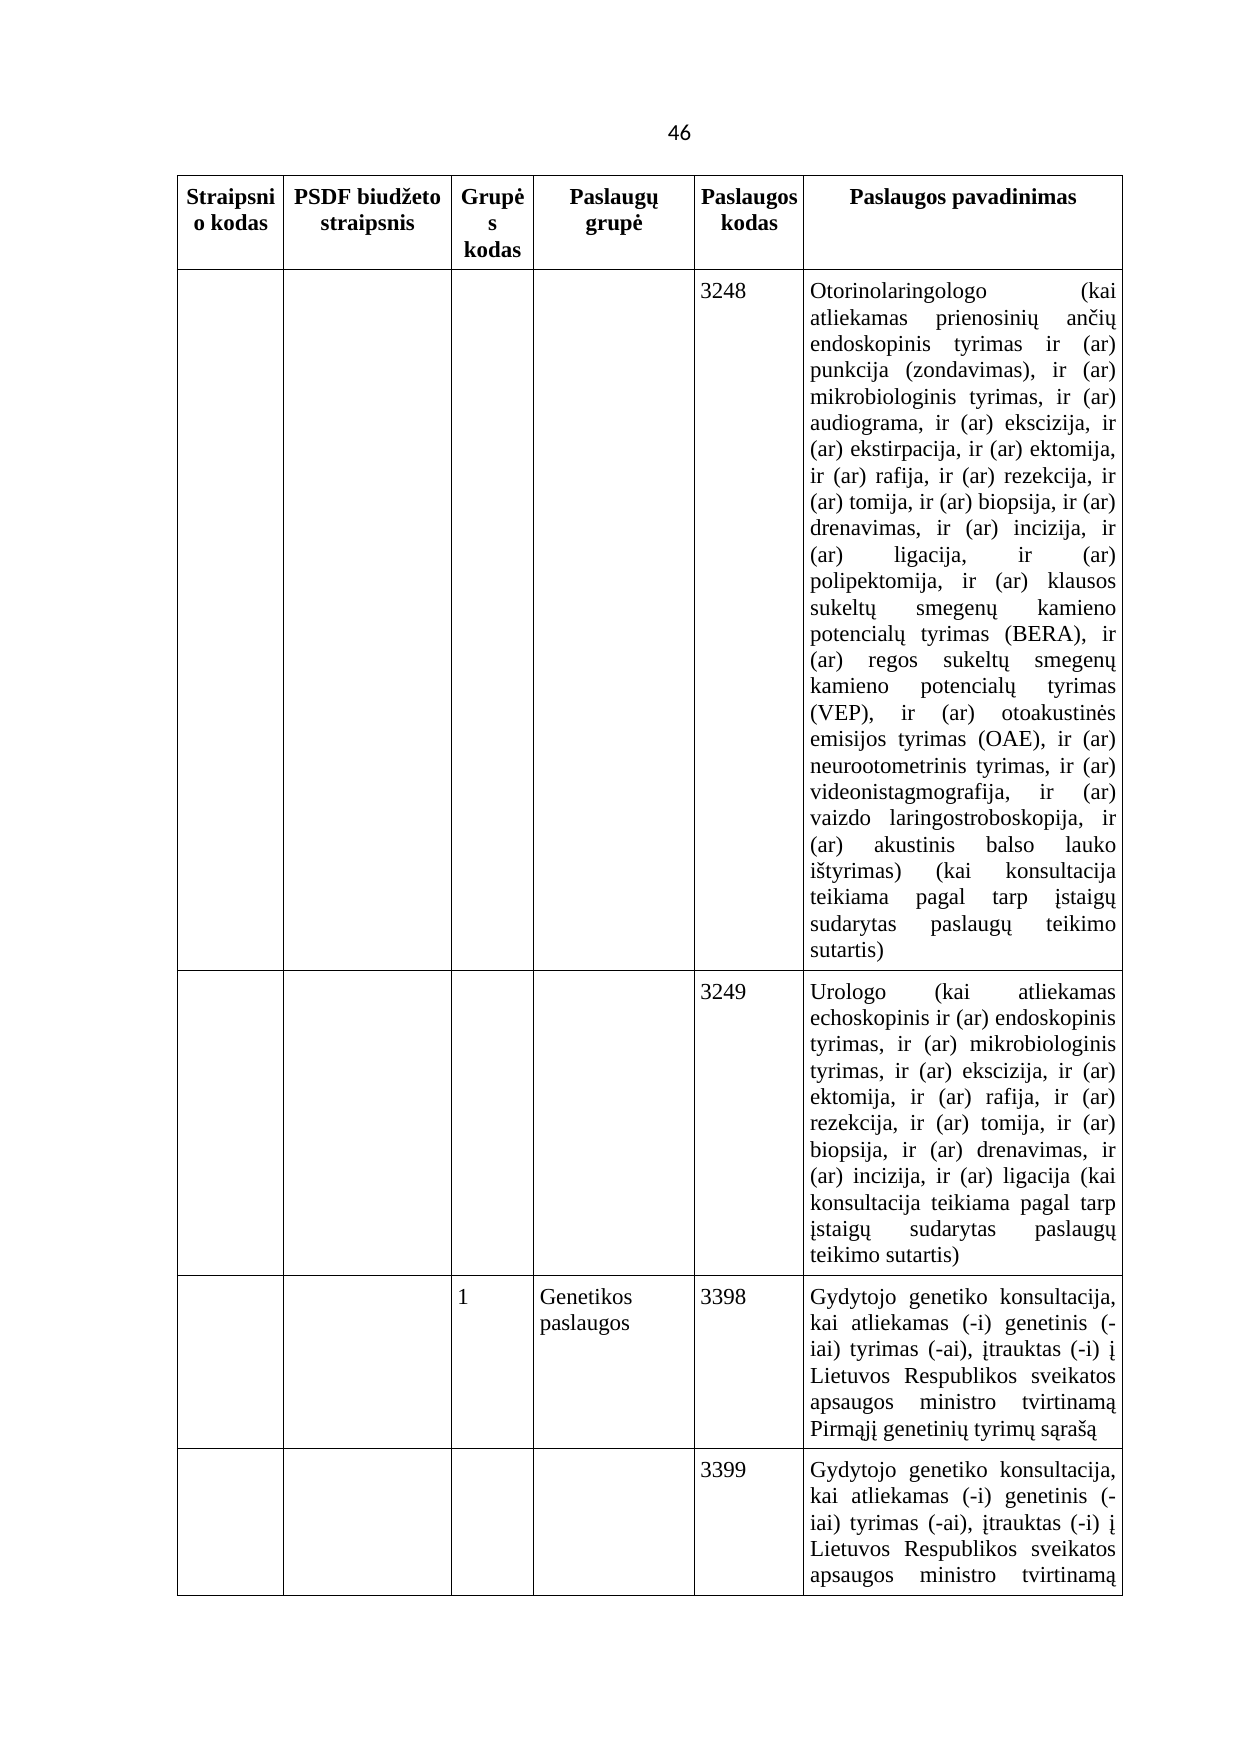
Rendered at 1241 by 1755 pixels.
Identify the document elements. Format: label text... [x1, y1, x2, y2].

table_cell [534, 971, 694, 1275]
table_cell [284, 270, 451, 969]
table_cell [452, 971, 533, 1275]
table_cell Gydytojo genetiko konsultacija, kai atliekamas (-i) genetinis (-iai) tyrimas (-ai), įtrauktas (-i) į Lietuvos Respublikos sveikatos apsaugos ministro tvirtinamą Pirmąjį genetinių tyrimų sąrašą [804, 1276, 1122, 1448]
table_cell 3249 [695, 971, 803, 1275]
table_header Straipsnio kodas [178, 176, 283, 269]
table_cell [284, 1276, 451, 1448]
table_cell [284, 1449, 451, 1595]
table_cell 3399 [695, 1449, 803, 1595]
table_cell Genetikos paslaugos [534, 1276, 694, 1448]
table_cell 3248 [695, 270, 803, 969]
table_cell 3398 [695, 1276, 803, 1448]
table_cell [534, 270, 694, 969]
table_cell [284, 971, 451, 1275]
table_header Grupės kodas [452, 176, 533, 269]
table_cell [178, 1276, 283, 1448]
table_cell [452, 1449, 533, 1595]
table_header Paslaugos pavadinimas [804, 176, 1122, 269]
table_cell Urologo (kai atliekamas echoskopinis ir (ar) endoskopinis tyrimas, ir (ar) mikrobiologinis tyrimas, ir (ar) ekscizija, ir (ar) ektomija, ir (ar) rafija, ir (ar) rezekcija, ir (ar) tomija, ir (ar) biopsija, ir (ar) drenavimas, ir (ar) incizija, ir (ar) ligacija (kai konsultacija teikiama pagal tarp įstaigų sudarytas paslaugų teikimo sutartis) [804, 971, 1122, 1275]
table_cell [452, 270, 533, 969]
table_cell [178, 1449, 283, 1595]
table_cell [178, 971, 283, 1275]
table_header Paslaugos kodas [695, 176, 803, 269]
table_header Paslaugų grupė [534, 176, 694, 269]
table_cell [178, 270, 283, 969]
table_header PSDF biudžeto straipsnis [284, 176, 451, 269]
table_cell 1 [452, 1276, 533, 1448]
table_cell Gydytojo genetiko konsultacija, kai atliekamas (-i) genetinis (-iai) tyrimas (-ai), įtrauktas (-i) į Lietuvos Respublikos sveikatos apsaugos ministro tvirtinamą [804, 1449, 1122, 1595]
table_cell [534, 1449, 694, 1595]
table_cell Otorinolaringologo (kai atliekamas prienosinių ančių endoskopinis tyrimas ir (ar) punkcija (zondavimas), ir (ar) mikrobiologinis tyrimas, ir (ar) audiograma, ir (ar) ekscizija, ir (ar) ekstirpacija, ir (ar) ektomija, ir (ar) rafija, ir (ar) rezekcija, ir (ar) tomija, ir (ar) biopsija, ir (ar) drenavimas, ir (ar) incizija, ir (ar) ligacija, ir (ar) polipektomija, ir (ar) klausos sukeltų smegenų kamieno potencialų tyrimas (BERA), ir (ar) regos sukeltų smegenų kamieno potencialų tyrimas (VEP), ir (ar) otoakustinės emisijos tyrimas (OAE), ir (ar) neurootometrinis tyrimas, ir (ar) videonistagmografija, ir (ar) vaizdo laringostroboskopija, ir (ar) akustinis balso lauko ištyrimas) (kai konsultacija teikiama pagal tarp įstaigų sudarytas paslaugų teikimo sutartis) [804, 270, 1122, 969]
